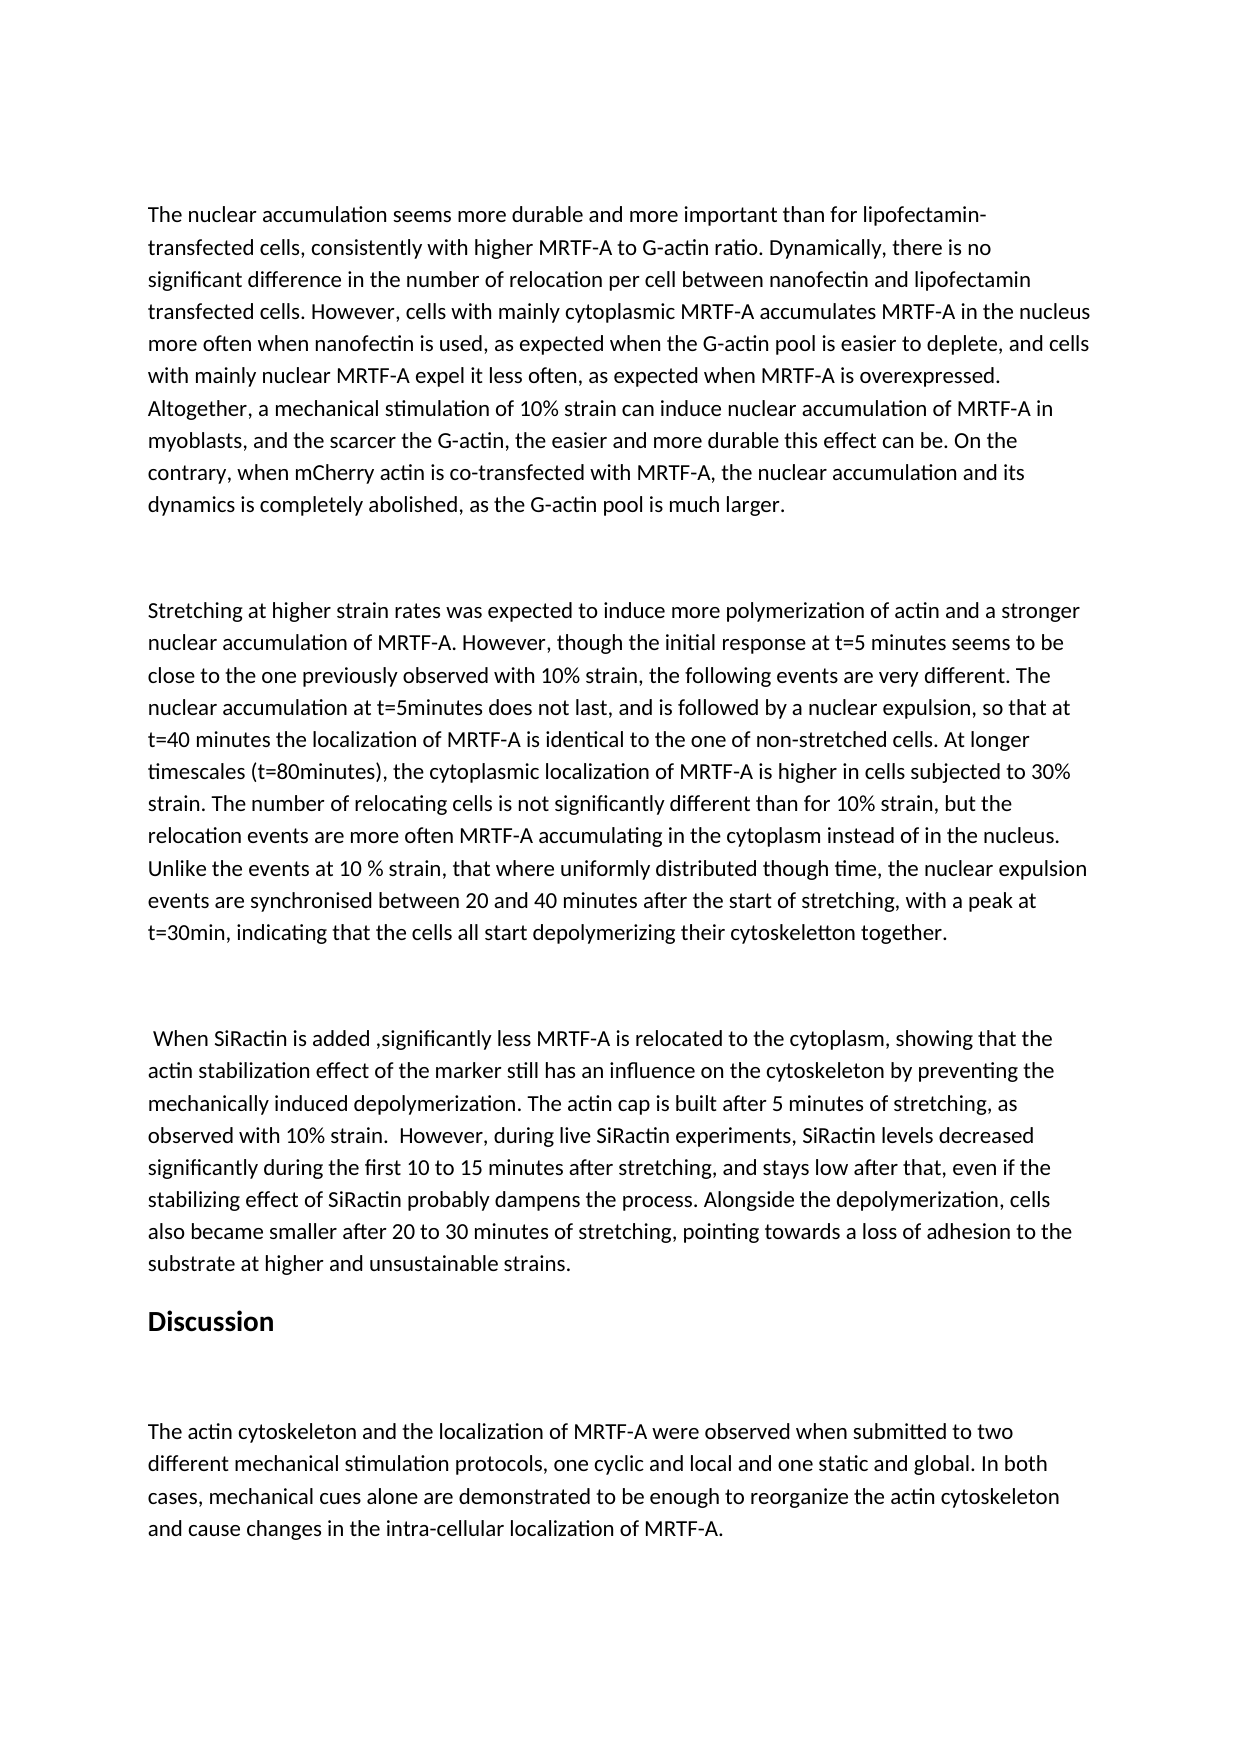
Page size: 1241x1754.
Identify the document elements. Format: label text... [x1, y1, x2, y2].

text The actin cytoskeleton and the localization of MRTF-A were observed when submitted to two different mechanical stimulation protocols, one cyclic and local and one static and global. In both cases, mechanical cues alone are demonstrated to be enough to reorganize the actin cytoskeleton and cause changes in the intra-cellular localization of MRTF-A. [148, 1417, 1093, 1542]
text Stretching at higher strain rates was expected to induce more polymerization of actin and a stronger nuclear accumulation of MRTF-A. However, though the initial response at t=5 minutes seems to be close to the one previously observed with 10% strain, the following events are very different. The nuclear accumulation at t=5minutes does not last, and is followed by a nuclear expulsion, so that at t=40 minutes the localization of MRTF-A is identical to the one of non-stretched cells. At longer timescales (t=80minutes), the cytoplasmic localization of MRTF-A is higher in cells subjected to 30% strain. The number of relocating cells is not significantly different than for 10% strain, but the relocation events are more often MRTF-A accumulating in the cytoplasm instead of in the nucleus. Unlike the events at 10 % strain, that where uniformly distributed though time, the nuclear expulsion events are synchronised between 20 and 40 minutes after the start of stretching, with a peak at t=30min, indicating that the cells all start depolymerizing their cytoskeletton together. [148, 596, 1093, 946]
text The nuclear accumulation seems more durable and more important than for lipofectamin-transfected cells, consistently with higher MRTF-A to G-actin ratio. Dynamically, there is no significant difference in the number of relocation per cell between nanofectin and lipofectamin transfected cells. However, cells with mainly cytoplasmic MRTF-A accumulates MRTF-A in the nucleus more often when nanofectin is used, as expected when the G-actin pool is easier to deplete, and cells with mainly nuclear MRTF-A expel it less often, as expected when MRTF-A is overexpressed. Altogether, a mechanical stimulation of 10% strain can induce nuclear accumulation of MRTF-A in myoblasts, and the scarcer the G-actin, the easier and more durable this effect can be. On the contrary, when mCherry actin is co-transfected with MRTF-A, the nuclear accumulation and its dynamics is completely abolished, as the G-actin pool is much larger. [148, 201, 1093, 518]
text Discussion [148, 1303, 1093, 1338]
text When SiRactin is added ,significantly less MRTF-A is relocated to the cytoplasm, showing that the actin stabilization effect of the marker still has an influence on the cytoskeleton by preventing the mechanically induced depolymerization. The actin cap is built after 5 minutes of stretching, as observed with 10% strain. However, during live SiRactin experiments, SiRactin levels decreased significantly during the first 10 to 15 minutes after stretching, and stays low after that, even if the stabilizing effect of SiRactin probably dampens the process. Alongside the depolymerization, cells also became smaller after 20 to 30 minutes of stretching, pointing towards a loss of adhesion to the substrate at higher and unsustainable strains. [148, 1024, 1093, 1278]
